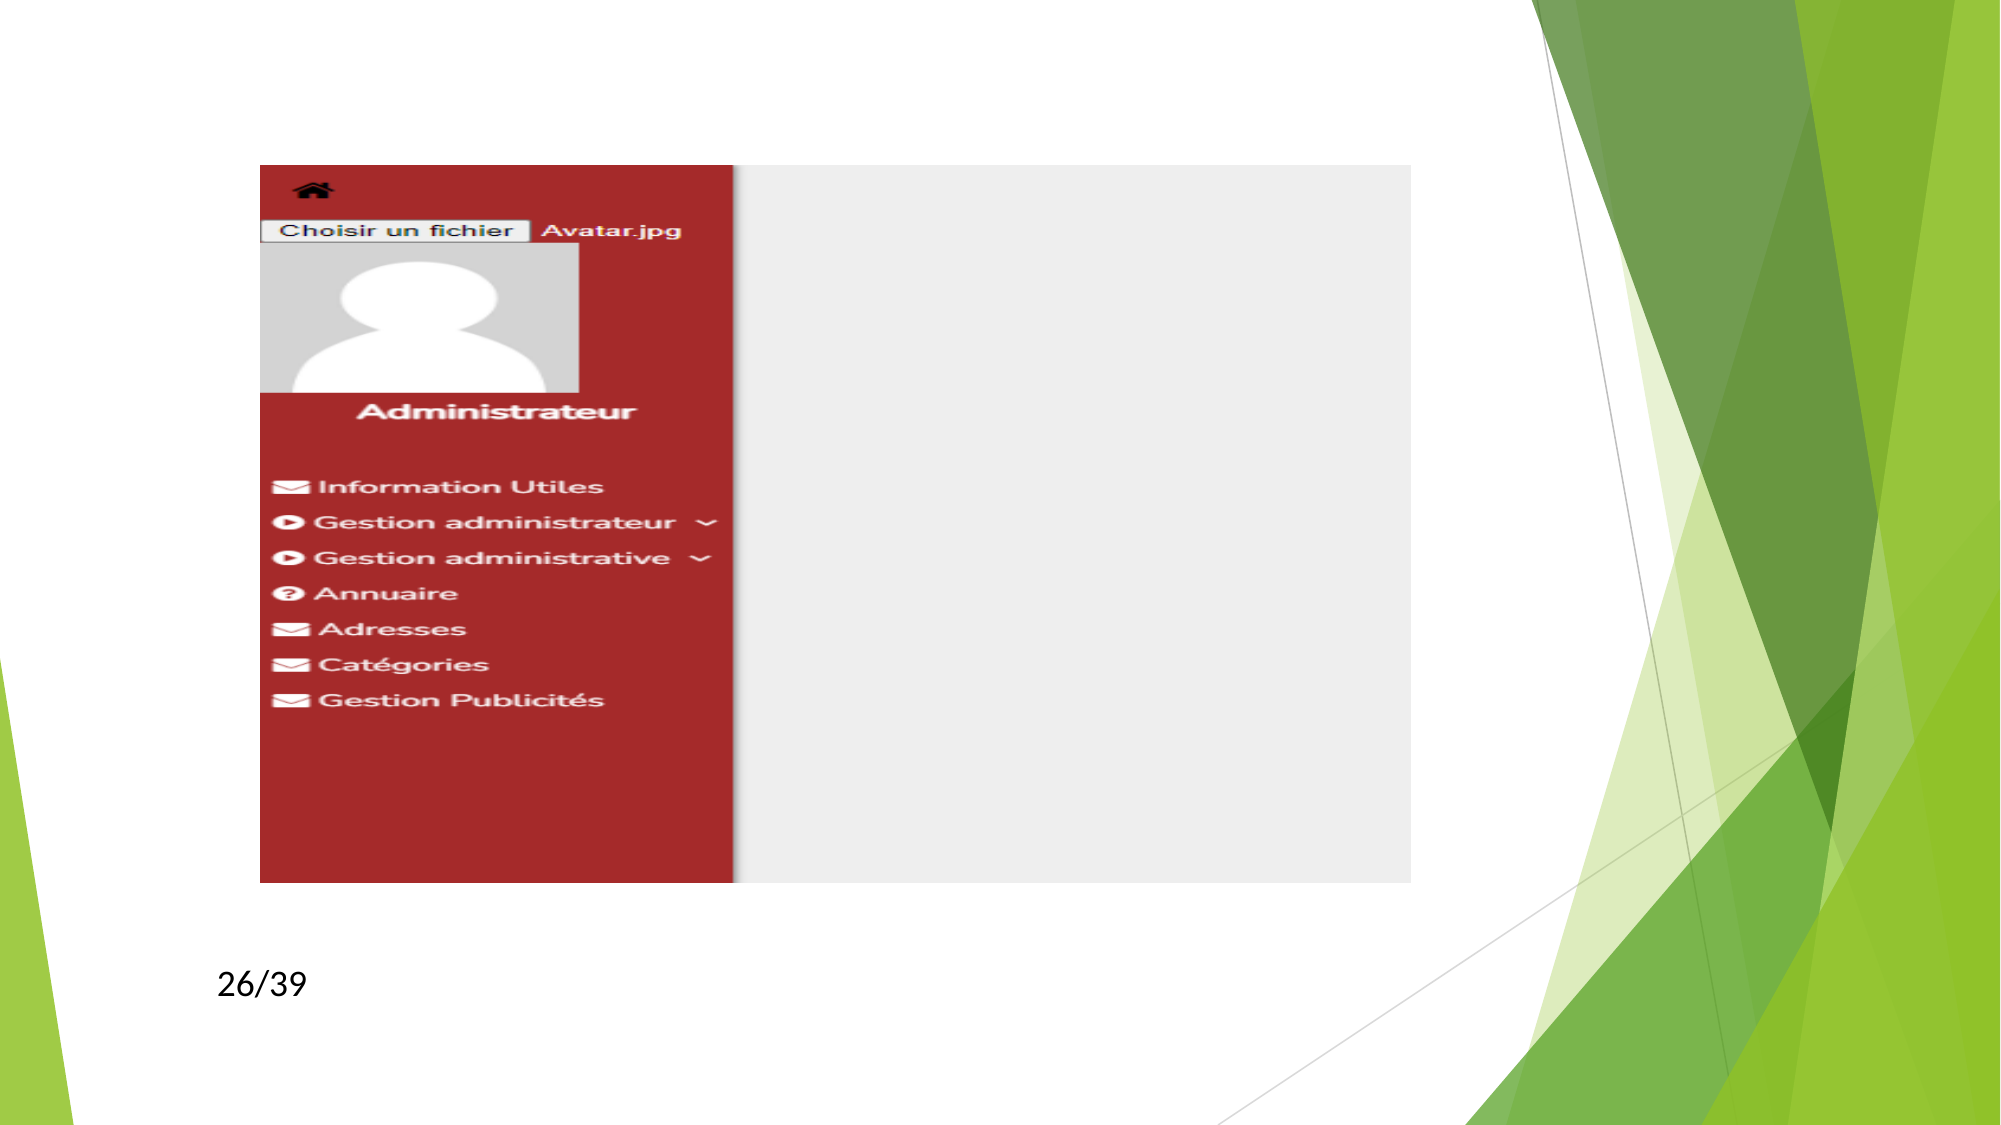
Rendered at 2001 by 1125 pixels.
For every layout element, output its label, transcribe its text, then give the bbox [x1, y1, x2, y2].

text_box 26/39 [201, 951, 357, 1013]
picture [260, 165, 1411, 883]
